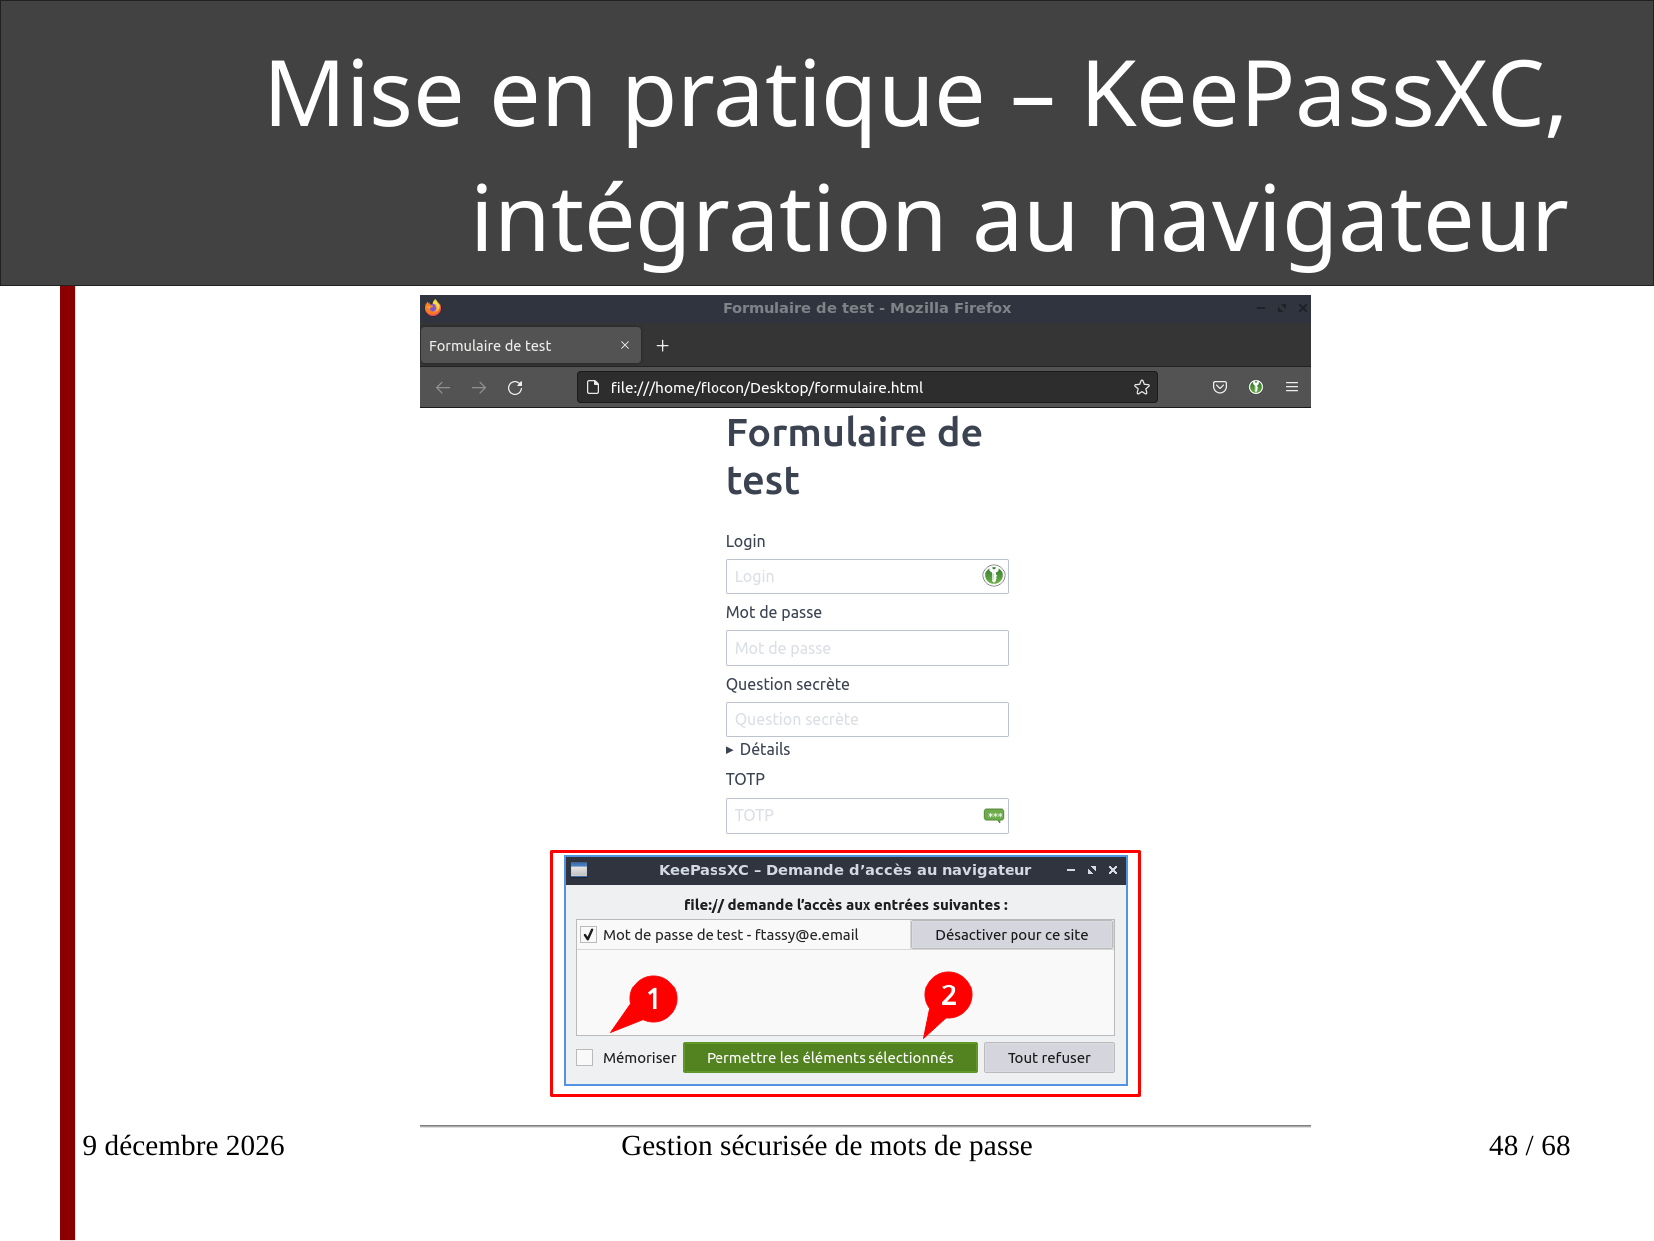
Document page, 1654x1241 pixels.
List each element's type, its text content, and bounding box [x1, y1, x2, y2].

title Mise en pratique – KeePassXC, intégration au navigateur [82, 27, 1571, 279]
picture [420, 295, 1311, 1126]
